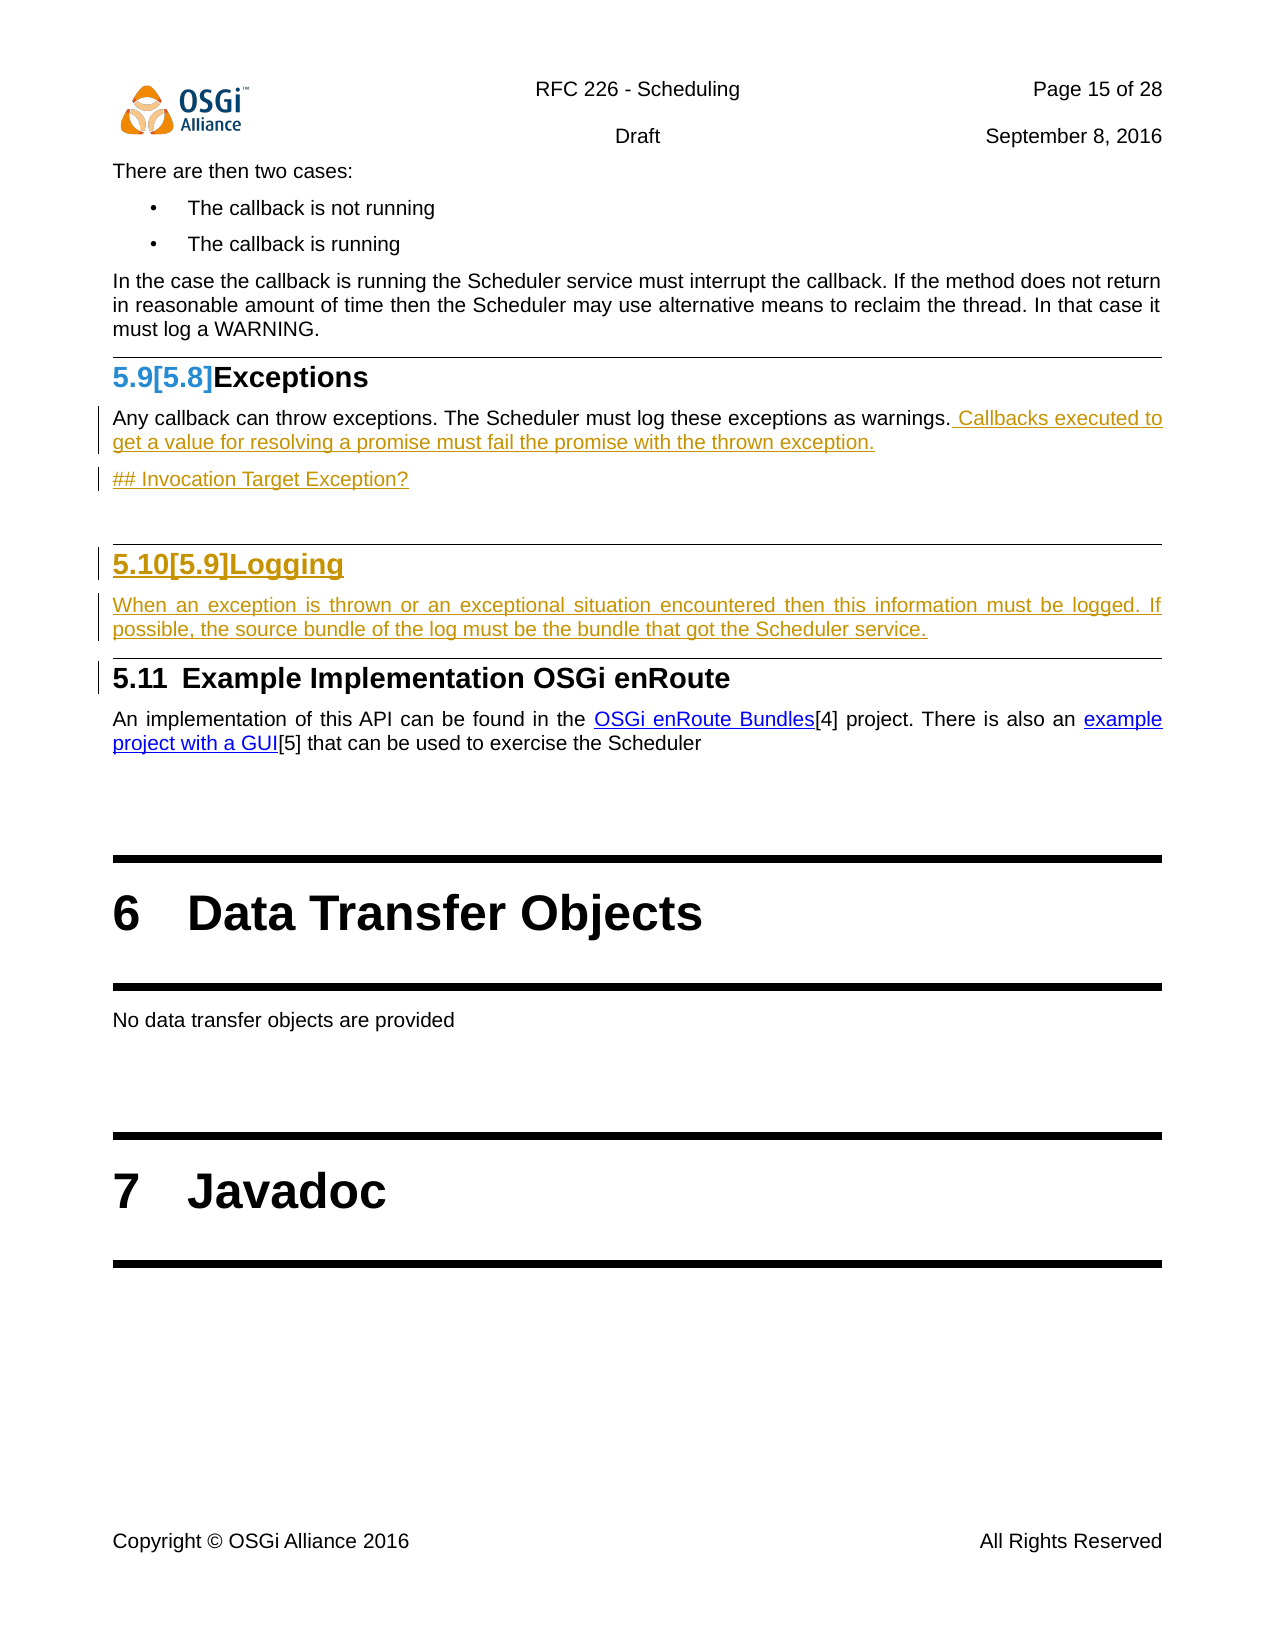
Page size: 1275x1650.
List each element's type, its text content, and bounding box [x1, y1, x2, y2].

text In the case the callback is running the Scheduler service must interrupt the callback. If the method does not return in reasonable amount of time then the Scheduler may use alternative means to reclaim the thread. In that case it must log a WARNING. [112, 268, 1162, 340]
subtitle Logging [112, 545, 1162, 580]
text Any callback can throw exceptions. The Scheduler must log these exceptions as warnings. Callbacks executed to get a value for resolving a promise must fail the promise with the thrown exception. [112, 406, 1162, 454]
text An implementation of this API can be found in the OSGi enRoute Bundles[4]. project. There is also an example project with a GUI[5]. that can be used to exercise the Scheduler [112, 707, 1162, 754]
text ## Invocation Target Exception? [112, 467, 1162, 491]
text When an exception is thrown or an exceptional situation encountered then this information must be logged. If [112, 593, 1162, 614]
subtitle Exceptions [112, 358, 1162, 394]
text No data transfer objects are provided [112, 1008, 1162, 1032]
list The callback is running [150, 232, 1162, 256]
subtitle Javadoc [112, 1133, 1162, 1268]
text possible, the source bundle of the log must be the bundle that got the Scheduler service. [112, 615, 1162, 641]
picture [113, 78, 257, 142]
subtitle Example Implementation OSGi enRoute [112, 659, 1162, 694]
list The callback is not running [150, 195, 1162, 219]
text There are then two cases: [112, 159, 1162, 183]
subtitle Data Transfer Objects [112, 856, 1162, 991]
